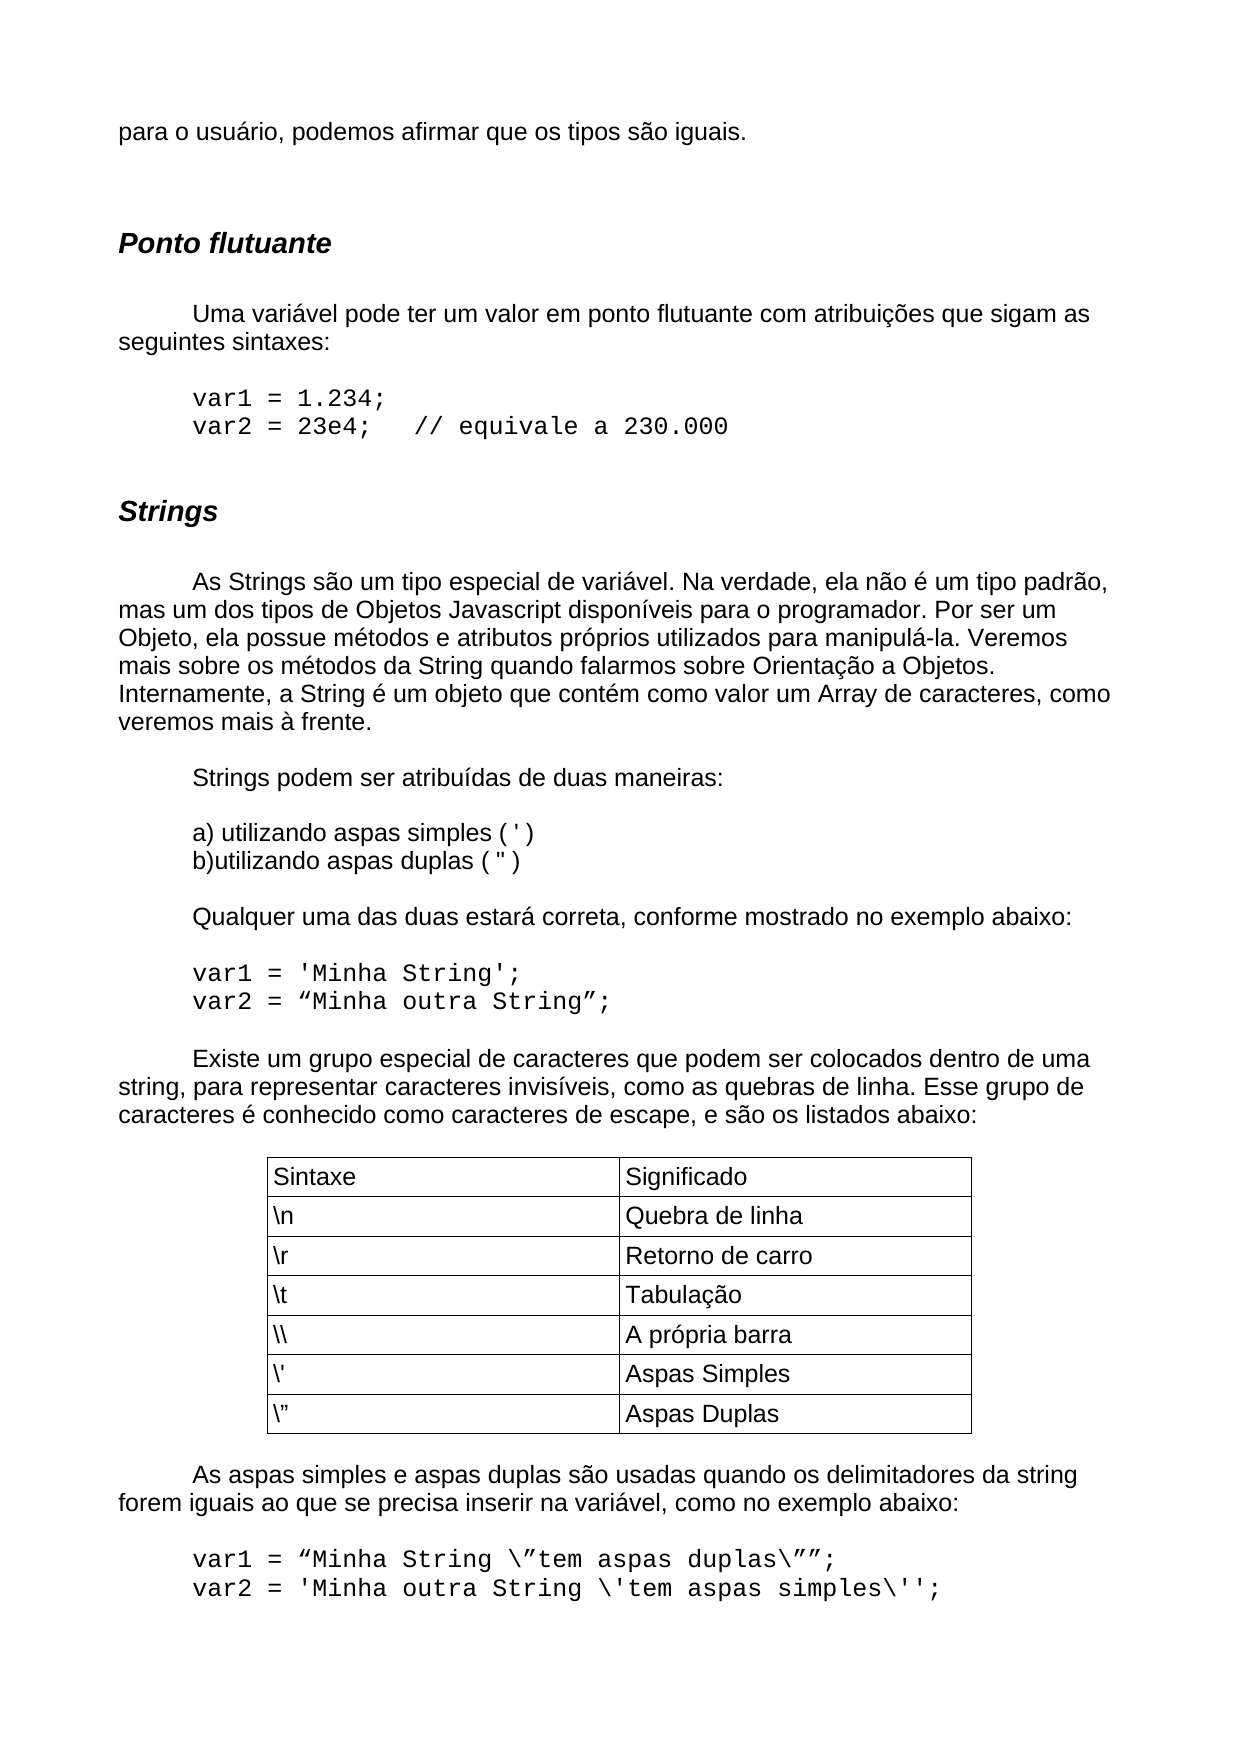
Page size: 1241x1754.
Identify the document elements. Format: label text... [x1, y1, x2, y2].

text var1 = 1.234; [118, 384, 1122, 414]
table_cell Quebra de linha [620, 1197, 971, 1236]
text As Strings são um tipo especial de variável. Na verdade, ela não é um tipo padrão, mas um dos tipos de Objetos Javascript disponíveis para o programador. Por ser um Objeto, ela possue métodos e atributos próprios utilizados para manipulá-la. Veremos mais sobre os métodos da String quando falarmos sobre Orientação a Objetos. Internamente, a String é um objeto que contém como valor um Array de caracteres, como veremos mais à frente. [118, 568, 1122, 736]
table_header Significado [620, 1158, 971, 1196]
text As aspas simples e aspas duplas são usadas quando os delimitadores da string forem iguais ao que se precisa inserir na variável, como no exemplo abaixo: [118, 1461, 1122, 1517]
table_cell \t [268, 1276, 619, 1315]
table_cell \n [268, 1197, 619, 1236]
text var1 = “Minha String \”tem aspas duplas\””; [118, 1545, 1122, 1575]
text b)utilizando aspas duplas ( " ) [118, 847, 1122, 875]
text var2 = 'Minha outra String \'tem aspas simples\''; [118, 1575, 1122, 1603]
text var2 = “Minha outra String”; [118, 989, 1122, 1017]
table_cell Retorno de carro [620, 1237, 971, 1275]
table_cell Aspas Duplas [620, 1395, 971, 1433]
table_cell \\ [268, 1316, 619, 1354]
table_header Sintaxe [268, 1158, 619, 1196]
table_cell \” [268, 1395, 619, 1433]
text Uma variável pode ter um valor em ponto flutuante com atribuições que sigam as seguintes sintaxes: [118, 300, 1122, 356]
table_cell Tabulação [620, 1276, 971, 1315]
table_cell A própria barra [620, 1316, 971, 1354]
text Qualquer uma das duas estará correta, conforme mostrado no exemplo abaixo: [118, 903, 1122, 931]
text a) utilizando aspas simples ( ' ) [118, 819, 1122, 847]
table_cell \' [268, 1355, 619, 1394]
text var2 = 23e4; // equivale a 230.000 [118, 414, 1122, 442]
subtitle Ponto flutuante [118, 227, 1122, 259]
subtitle Strings [118, 495, 1122, 528]
table_cell Aspas Simples [620, 1355, 971, 1394]
text Strings podem ser atribuídas de duas maneiras: [118, 763, 1122, 791]
text Existe um grupo especial de caracteres que podem ser colocados dentro de uma string, para representar caracteres invisíveis, como as quebras de linha. Esse grupo de caracteres é conhecido como caracteres de escape, e são os listados abaixo: [118, 1045, 1122, 1129]
text para o usuário, podemos afirmar que os tipos são iguais. [118, 118, 1122, 146]
text var1 = 'Minha String'; [118, 959, 1122, 989]
table_cell \r [268, 1237, 619, 1275]
